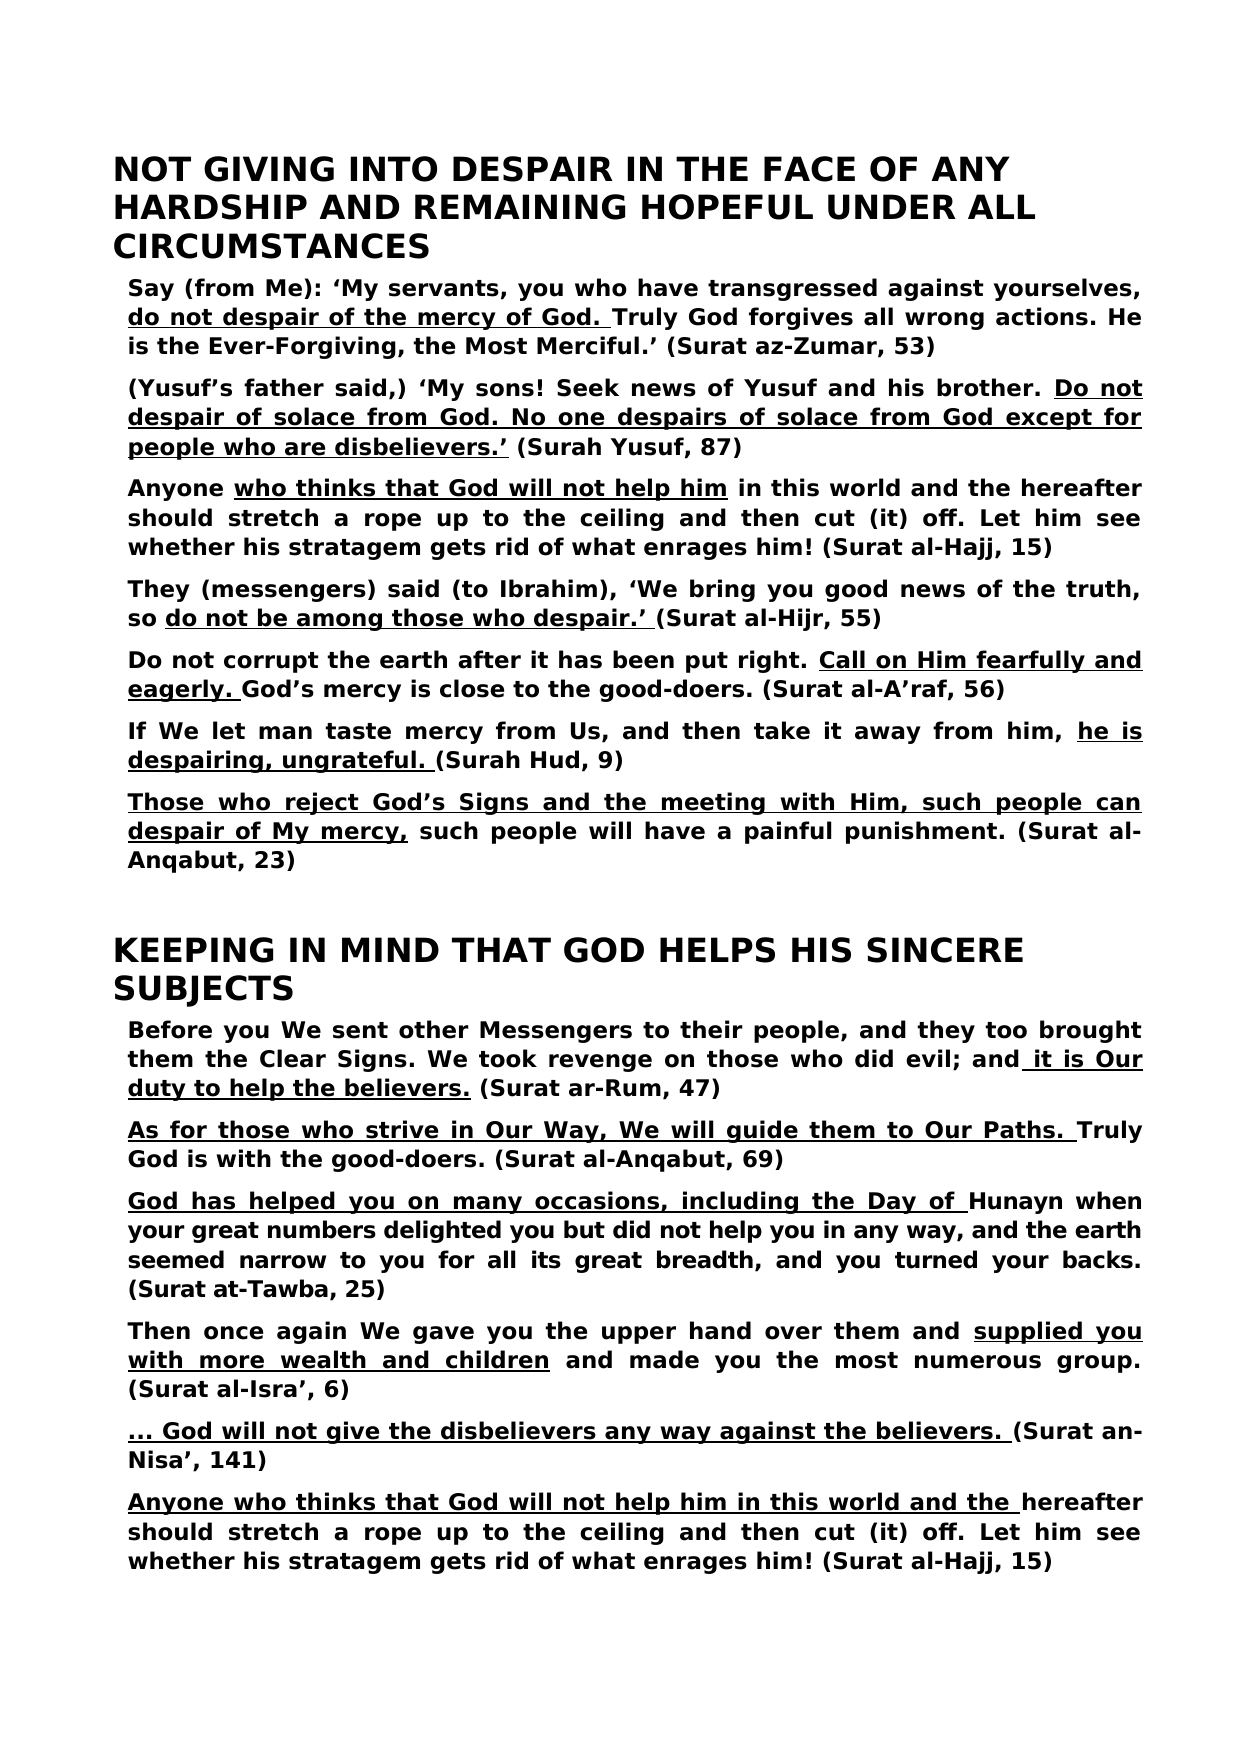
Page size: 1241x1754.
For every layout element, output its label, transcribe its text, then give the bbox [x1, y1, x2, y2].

text Before you We sent other Messengers to their people, and they too brought them the Clear Signs. We took revenge on those who did evil; and it is Our duty to help the believers. (Surat ar-Rum, 47) [127, 1017, 1143, 1102]
text Anyone who thinks that God will not help him in this world and the hereafter should stretch a rope up to the ceiling and then cut (it) off. Let him see whether his stratagem gets rid of what enrages him! (Surat al-Hajj, 15) [127, 1489, 1143, 1574]
text Those who reject God’s Signs and the meeting with Him, such people can despair of My mercy, such people will have a painful punishment. (Surat al-Anqabut, 23) [127, 789, 1143, 874]
text They (messengers) said (to Ibrahim), ‘We bring you good news of the truth, so do not be among those who despair.’ (Surat al-Hijr, 55) [127, 576, 1143, 632]
text Then once again We gave you the upper hand over them and supplied you with more wealth and children and made you the most numerous group. (Surat al-Isra’, 6) [127, 1318, 1143, 1403]
text Anyone who thinks that God will not help him in this world and the hereafter should stretch a rope up to the ceiling and then cut (it) off. Let him see whether his stratagem gets rid of what enrages him! (Surat al-Hajj, 15) [127, 476, 1143, 561]
text Say (from Me): ‘My servants, you who have transgressed against yourselves, do not despair of the mercy of God. Truly God forgives all wrong actions. He is the Ever-Forgiving, the Most Merciful.’ (Surat az-Zumar, 53) [127, 275, 1143, 360]
subtitle NOT GIVING INTO DESPAIR IN THE FACE OF ANY HARDSHIP AND REMAINING HOPEFUL UNDER ALL CIRCUMSTANCES [112, 150, 1165, 267]
text God has helped you on many occasions, including the Day of Hunayn when your great numbers delighted you but did not help you in any way, and the earth seemed narrow to you for all its great breadth, and you turned your backs. (Surat at-Tawba, 25) [127, 1188, 1143, 1303]
text ... God will not give the disbelievers any way against the believers. (Surat an-Nisa’, 141) [127, 1418, 1143, 1474]
text If We let man taste mercy from Us, and then take it away from him, he is despairing, ungrateful. (Surah Hud, 9) [127, 718, 1143, 774]
subtitle KEEPING IN MIND THAT GOD HELPS HIS SINCERE SUBJECTS [112, 931, 1165, 1009]
text Do not corrupt the earth after it has been put right. Call on Him fearfully and eagerly. God’s mercy is close to the good-doers. (Surat al-A’raf, 56) [127, 647, 1143, 703]
text (Yusuf’s father said,) ‘My sons! Seek news of Yusuf and his brother. Do not despair of solace from God. No one despairs of solace from God except for people who are disbelievers.’ (Surah Yusuf, 87) [127, 375, 1143, 460]
text As for those who strive in Our Way, We will guide them to Our Paths. Truly God is with the good-doers. (Surat al-Anqabut, 69) [127, 1117, 1143, 1173]
